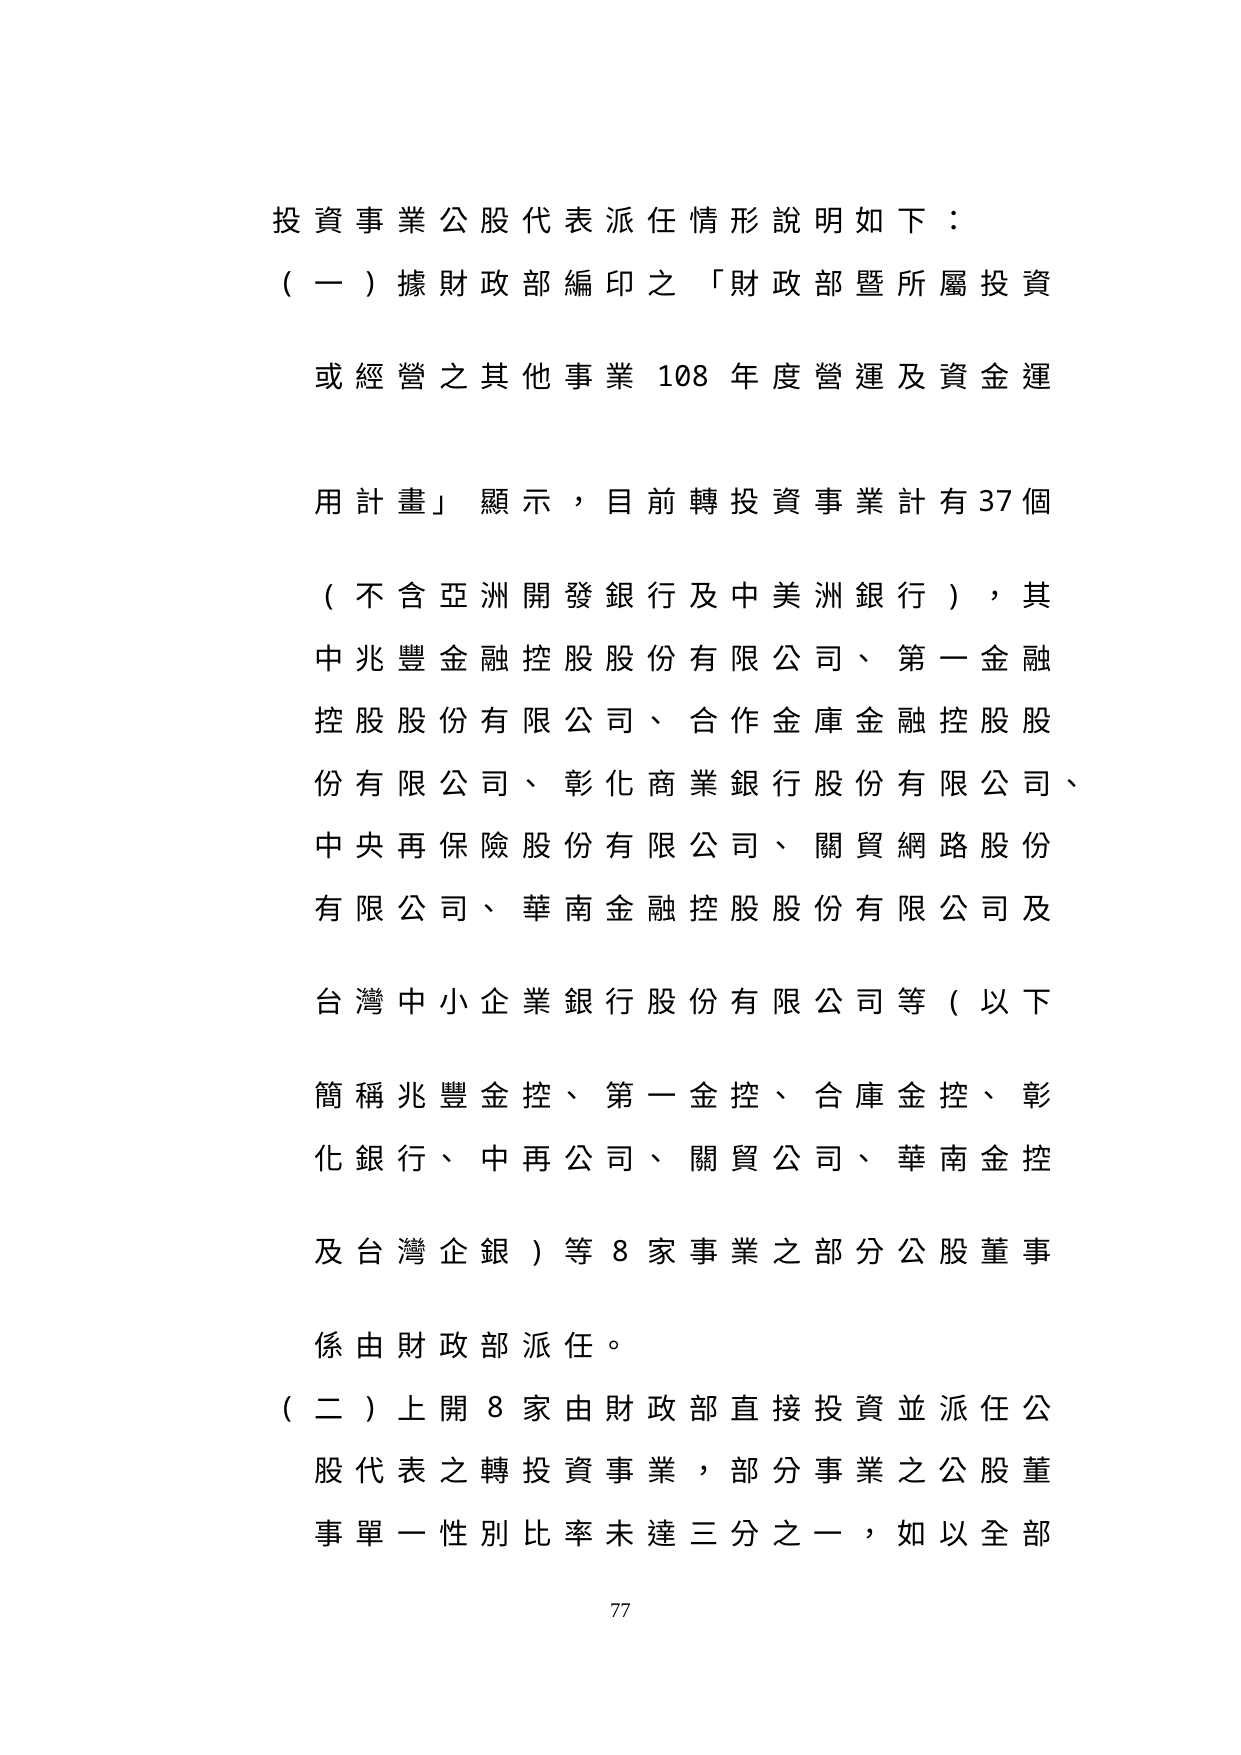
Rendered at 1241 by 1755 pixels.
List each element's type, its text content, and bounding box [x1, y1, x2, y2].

text (一)據財政部編印之「財政部暨所屬投資或經營之其他事業108年度營運及資金運用計畫」顯示，目前轉投資事業計有37個(不含亞洲開發銀行及中美洲銀行)，其中兆豐金融控股股份有限公司、第一金融控股股份有限公司、合作金庫金融控股股份有限公司、彰化商業銀行股份有限公司、中央再保險股份有限公司、關貿網路股份有限公司、華南金融控股股份有限公司及台灣中小企業銀行股份有限公司等(以下簡稱兆豐金控、第一金控、合庫金控、彰化銀行、中再公司、關貿公司、華南金控及台灣企銀)等8家事業之部分公股董事係由財政部派任。 [242, 240, 1058, 1365]
text 投資事業公股代表派任情形說明如下： [242, 177, 1058, 240]
text (二)上開8家由財政部直接投資並派任公股代表之轉投資事業，部分事業之公股董事單一性別比率未達三分之一，如以全部 [242, 1365, 1058, 1552]
